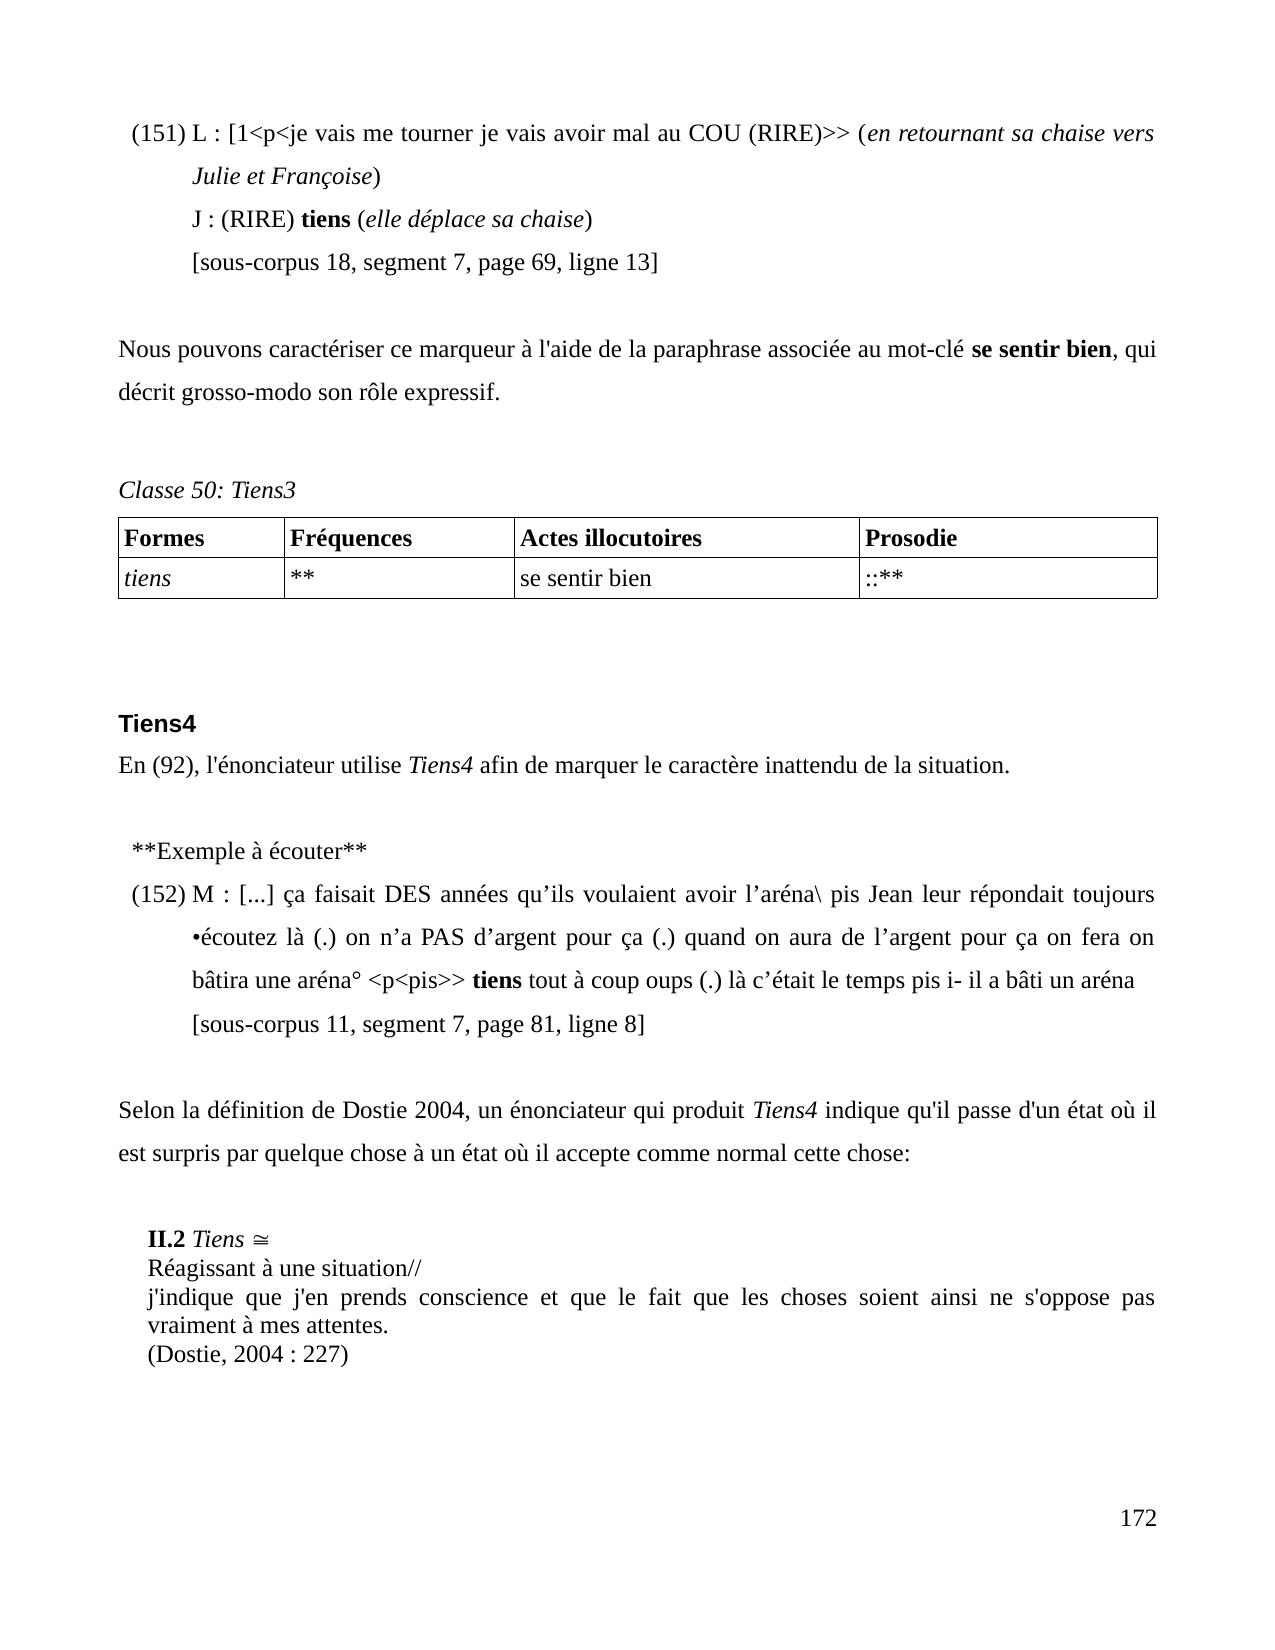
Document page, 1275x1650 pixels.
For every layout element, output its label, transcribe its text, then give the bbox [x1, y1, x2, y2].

text J : (RIRE) tiens (elle déplace sa chaise) [131, 204, 1157, 233]
text (152) M : [...] ça faisait DES années qu’ils voulaient avoir l’aréna\ pis Jean leur répondait toujours •écoutez là (.) on n’a PAS d’argent pour ça (.) quand on aura de l’argent pour ça on fera on bâtira une aréna° <p<pis>> tiens tout à coup oups (.) là c’était le temps pis i- il a bâti un aréna [131, 879, 1157, 994]
text j'indique que j'en prends conscience et que le fait que les choses soient ainsi ne s'oppose pas vraiment à mes attentes. [147, 1282, 1157, 1339]
table_cell tiens [119, 558, 284, 597]
text (Dostie, 2004 : 227) [147, 1339, 1157, 1368]
text Réagissant à une situation// [147, 1253, 1157, 1282]
text Nous pouvons caractériser ce marqueur à l'aide de la paraphrase associée au mot-clé se sentir bien, qui décrit grosso-modo son rôle expressif. [118, 334, 1157, 406]
text En (92), l'énonciateur utilise Tiens4 afin de marquer le caractère inattendu de la situation. [118, 750, 1157, 779]
table_header Actes illocutoires [515, 518, 859, 557]
table_header Formes [119, 518, 284, 557]
table_header Prosodie [860, 518, 1157, 557]
table_header Fréquences [285, 518, 514, 557]
subtitle Tiens4 [118, 709, 1157, 737]
text **Exemple à écouter** [131, 836, 1157, 865]
text Classe 50: Tiens3 [118, 476, 1157, 504]
table_cell ::** [860, 558, 1157, 597]
table_cell se sentir bien [515, 558, 859, 597]
text (151) L : [1<p<je vais me tourner je vais avoir mal au COU (RIRE)>> (en retournant sa chaise vers Julie et Françoise) [131, 118, 1157, 190]
text Selon la définition de Dostie 2004, un énonciateur qui produit Tiens4 indique qu'il passe d'un état où il est surpris par quelque chose à un état où il accepte comme normal cette chose: [118, 1095, 1157, 1167]
text [sous-corpus 11, segment 7, page 81, ligne 8] [131, 1009, 1157, 1037]
table_cell ** [285, 558, 514, 597]
text [sous-corpus 18, segment 7, page 69, ligne 13] [131, 247, 1157, 276]
text II.2 Tiens  [147, 1224, 1157, 1253]
